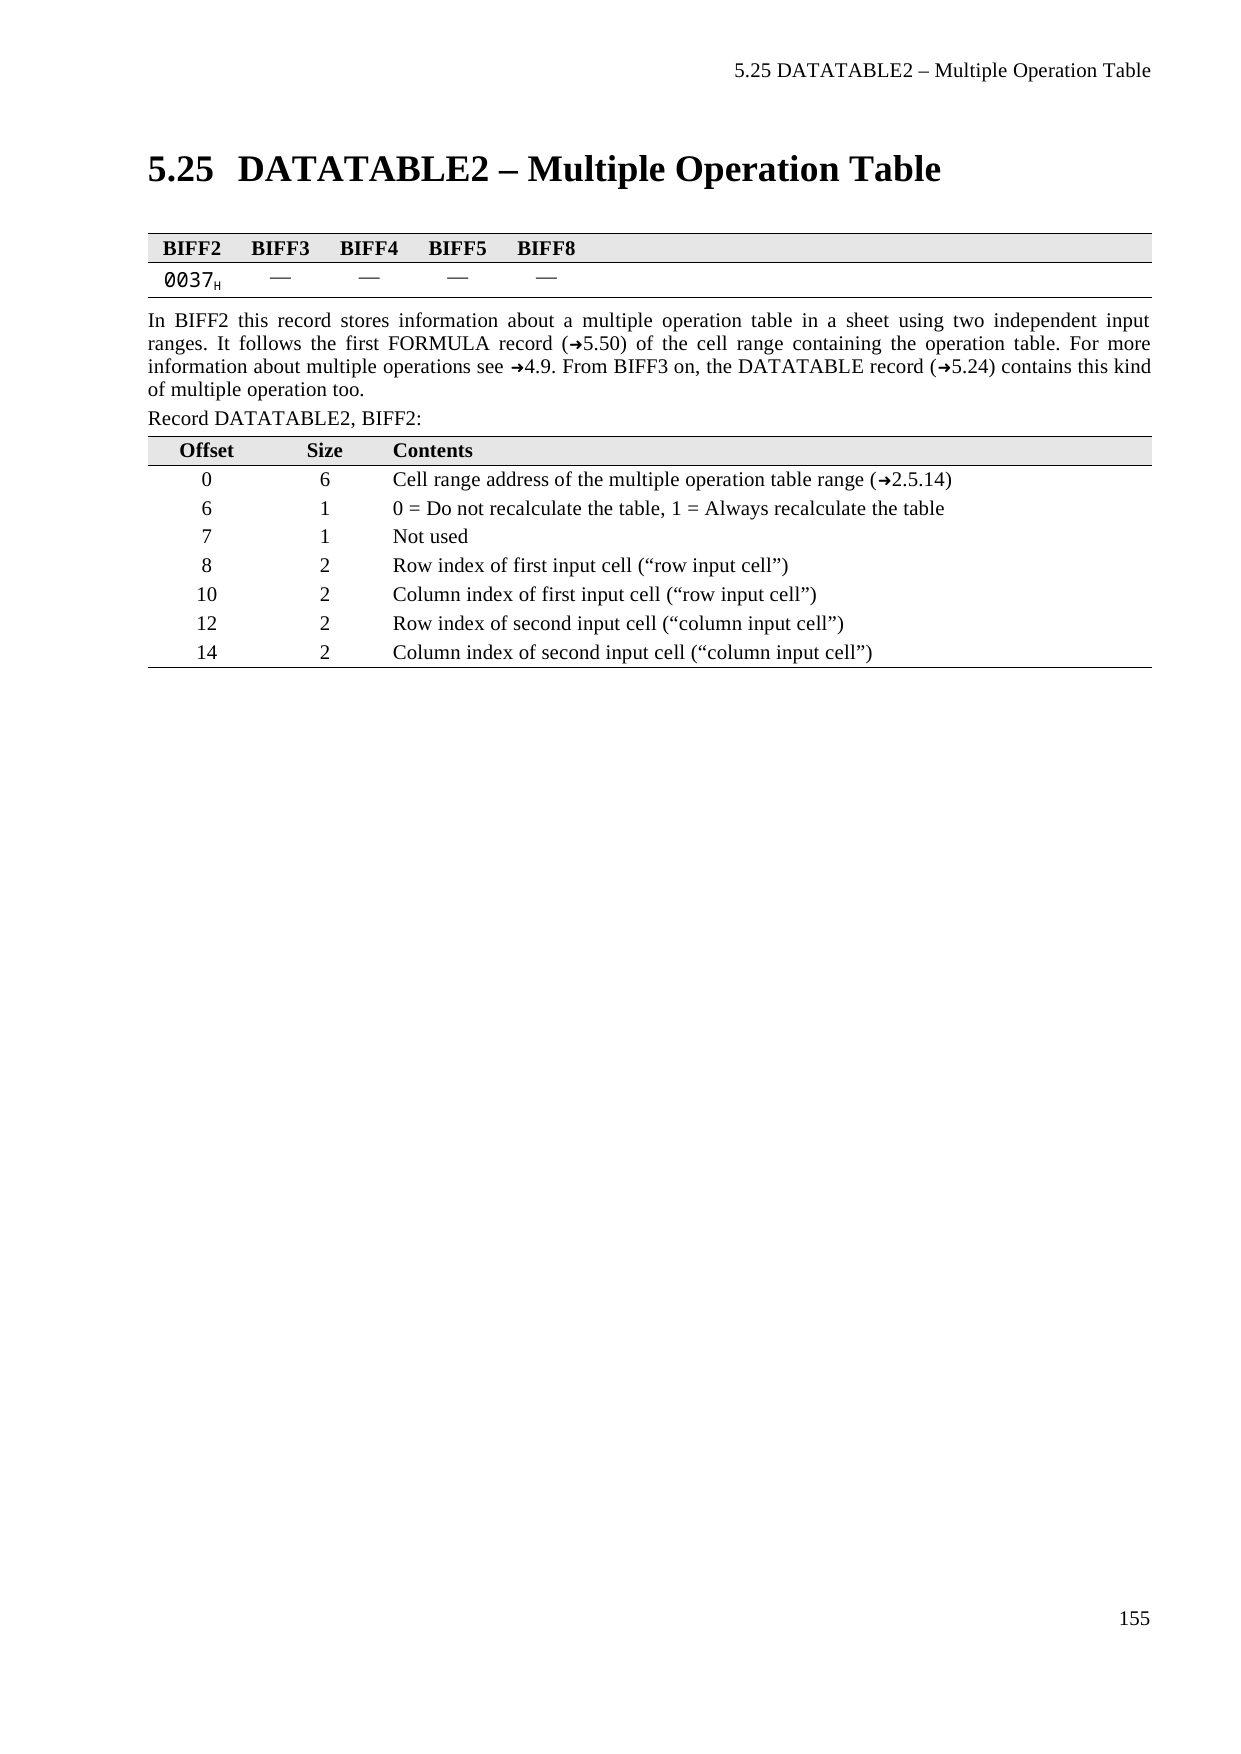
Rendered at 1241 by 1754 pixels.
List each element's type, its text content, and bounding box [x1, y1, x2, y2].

table_header [591, 234, 679, 262]
table_cell 6 [266, 466, 384, 493]
table_cell [768, 263, 856, 297]
table_header BIFF3 [236, 234, 325, 262]
table_header Size [266, 437, 384, 465]
table_cell 10 [148, 580, 266, 609]
text Record DATATABLE2, BIFF2: [148, 407, 1152, 430]
table_cell — [236, 263, 325, 297]
table_header [768, 234, 856, 262]
table_cell 0037H [148, 263, 236, 297]
table_cell [945, 263, 1152, 297]
table_cell Row index of first input cell (“row input cell”) [384, 551, 1152, 580]
table_header BIFF2 [148, 234, 236, 262]
table_cell — [502, 263, 591, 297]
table_cell 1 [266, 494, 384, 522]
table_header [945, 234, 1152, 262]
table_cell 2 [266, 609, 384, 638]
table_header Offset [148, 437, 266, 465]
table_header [679, 234, 768, 262]
subtitle DATATABLE2 – Multiple Operation Table [148, 148, 1152, 189]
table_cell [679, 263, 768, 297]
table_header BIFF5 [413, 234, 502, 262]
table_cell 8 [148, 551, 266, 580]
table_cell 14 [148, 638, 266, 667]
table_cell Column index of first input cell (“row input cell”) [384, 580, 1152, 609]
text In BIFF2 this record stores information about a multiple operation table in a sheet using two independent input ranges. It follows the first FORMULA record (➜5.50) of the cell range containing the operation table. For more information about multiple operations see ➜4.9. From BIFF3 on, the DATATABLE record (➜5.24) contains this kind of multiple operation too. [148, 309, 1152, 401]
table_cell 2 [266, 638, 384, 667]
table_cell 0 = Do not recalculate the table, 1 = Always recalculate the table [384, 494, 1152, 522]
table_header [856, 234, 945, 262]
table_cell [591, 263, 679, 297]
table_cell 12 [148, 609, 266, 638]
table_header BIFF4 [325, 234, 413, 262]
table_cell Cell range address of the multiple operation table range (➜2.5.14) [384, 466, 1152, 493]
table_cell Column index of second input cell (“column input cell”) [384, 638, 1152, 667]
table_cell 0 [148, 466, 266, 493]
table_cell 2 [266, 551, 384, 580]
table_header BIFF8 [502, 234, 591, 262]
table_cell 1 [266, 523, 384, 551]
table_cell 6 [148, 494, 266, 522]
table_cell — [325, 263, 413, 297]
table_cell 2 [266, 580, 384, 609]
table_cell — [413, 263, 502, 297]
table_cell [856, 263, 945, 297]
table_cell 7 [148, 523, 266, 551]
table_cell Row index of second input cell (“column input cell”) [384, 609, 1152, 638]
table_cell Not used [384, 523, 1152, 551]
table_header Contents [384, 437, 1152, 465]
